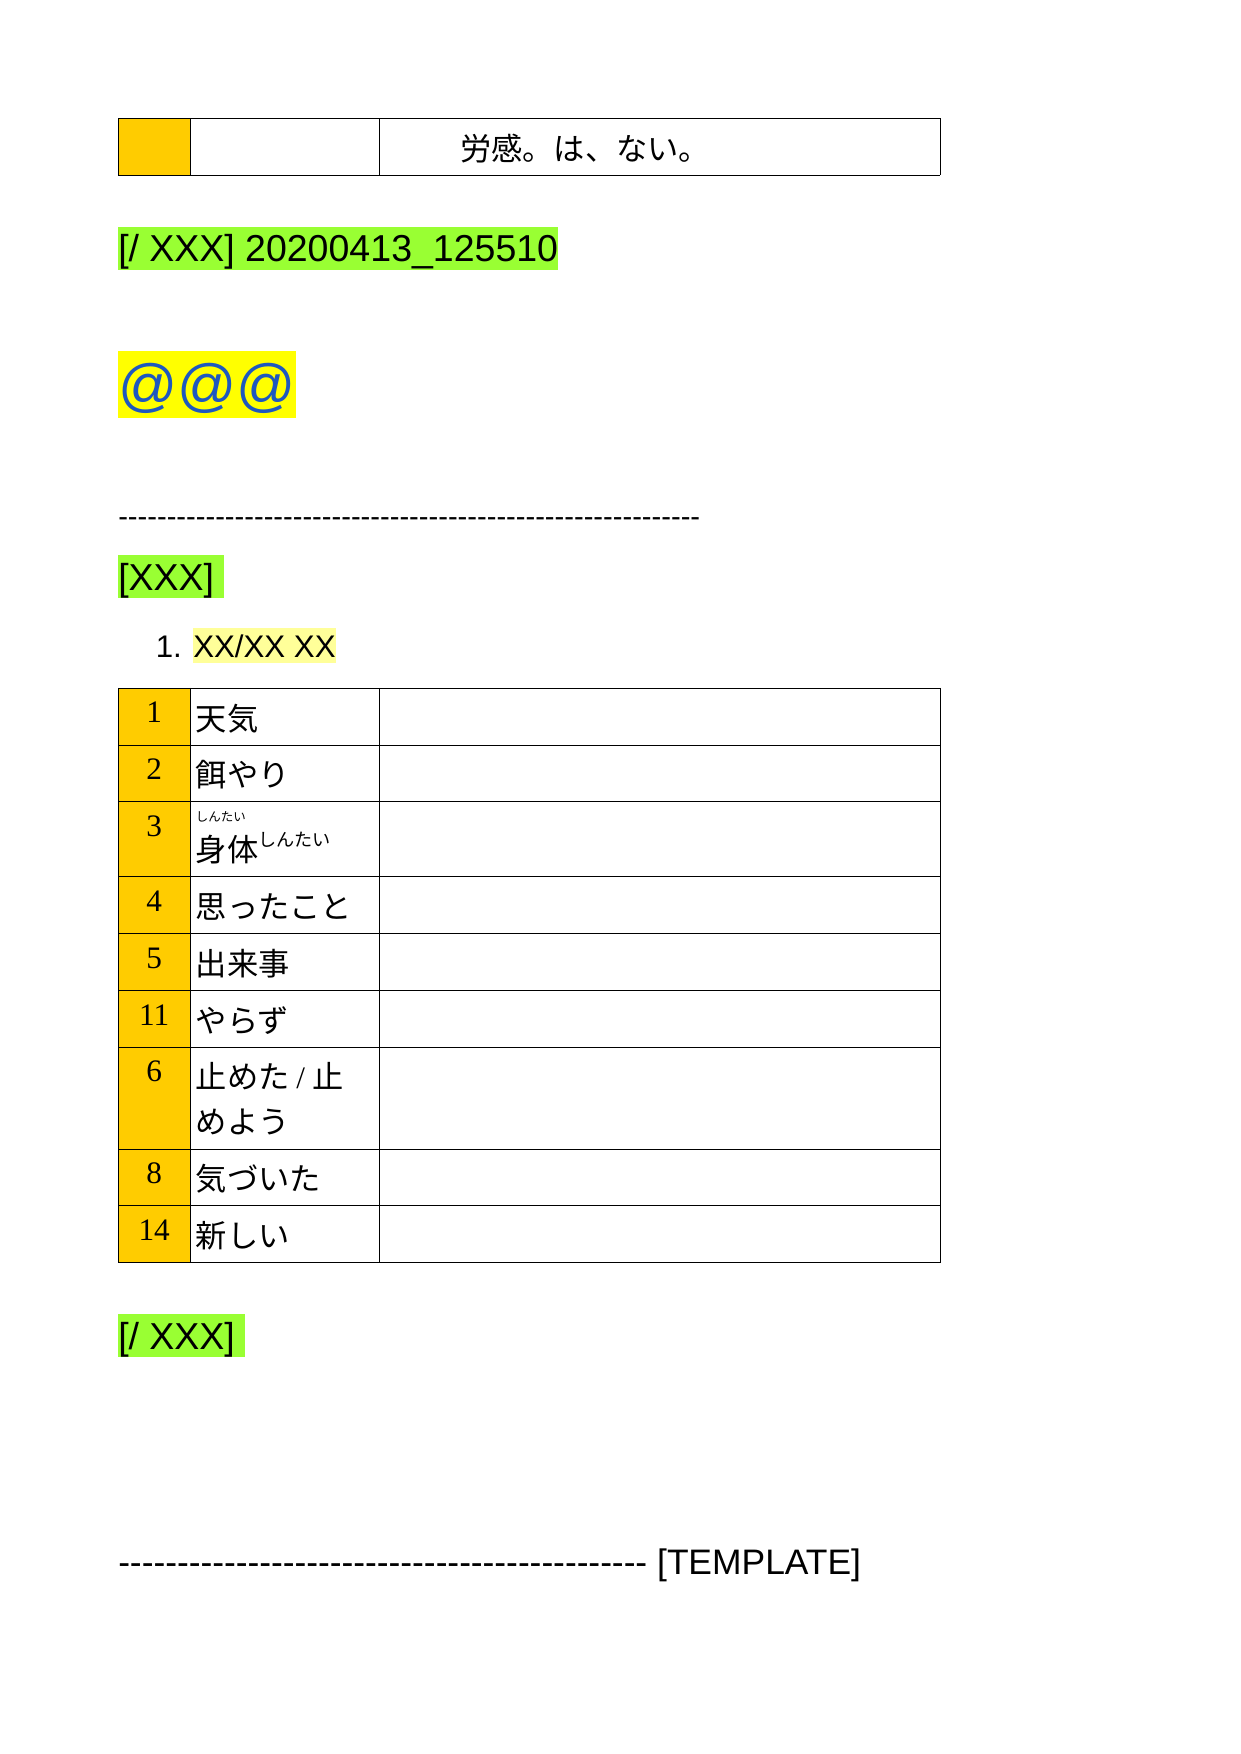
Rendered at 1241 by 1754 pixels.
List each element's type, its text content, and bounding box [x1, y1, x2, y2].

table_cell 14 [119, 1206, 190, 1262]
table_cell 5 [119, 934, 190, 990]
list XX/XX XX [156, 628, 1122, 663]
table_header [380, 689, 940, 745]
table_cell 11 [119, 991, 190, 1047]
table_cell [380, 877, 940, 933]
table_cell 2 [119, 746, 190, 801]
table_cell 3 [119, 802, 190, 876]
text --------------------------------------------- [TEMPLATE] [118, 1541, 1122, 1582]
table_cell [380, 1048, 940, 1149]
table_cell 8 [119, 1150, 190, 1205]
table_header 1 [119, 689, 190, 745]
text [/ XXX] [118, 1314, 1122, 1357]
table_cell やらず [191, 991, 379, 1047]
table_cell [380, 802, 940, 876]
table_cell 気づいた [191, 1150, 379, 1205]
table_cell 4 [119, 877, 190, 933]
text [XXX] [118, 555, 1122, 598]
table_cell [119, 119, 190, 175]
table_cell 6 [119, 1048, 190, 1149]
text [/ XXX] 20200413_125510 [118, 227, 1122, 270]
table_cell 労感。は、ない。 [380, 119, 940, 175]
table_cell [380, 934, 940, 990]
table_cell 止めた / 止めよう [191, 1048, 379, 1149]
text @@@ [118, 351, 1122, 418]
table_header 天気 [191, 689, 379, 745]
table_cell 出来事 [191, 934, 379, 990]
table_cell 餌やり [191, 746, 379, 801]
table_cell 新しい [191, 1206, 379, 1262]
text ------------------------------------------------------------ [118, 499, 1122, 532]
table_cell [380, 1150, 940, 1205]
table_cell [380, 746, 940, 801]
table_cell [191, 119, 379, 175]
table_cell 思ったこと [191, 877, 379, 933]
table_cell [380, 1206, 940, 1262]
table_cell [380, 991, 940, 1047]
table_cell 身体しんたいしんたい [191, 802, 379, 876]
